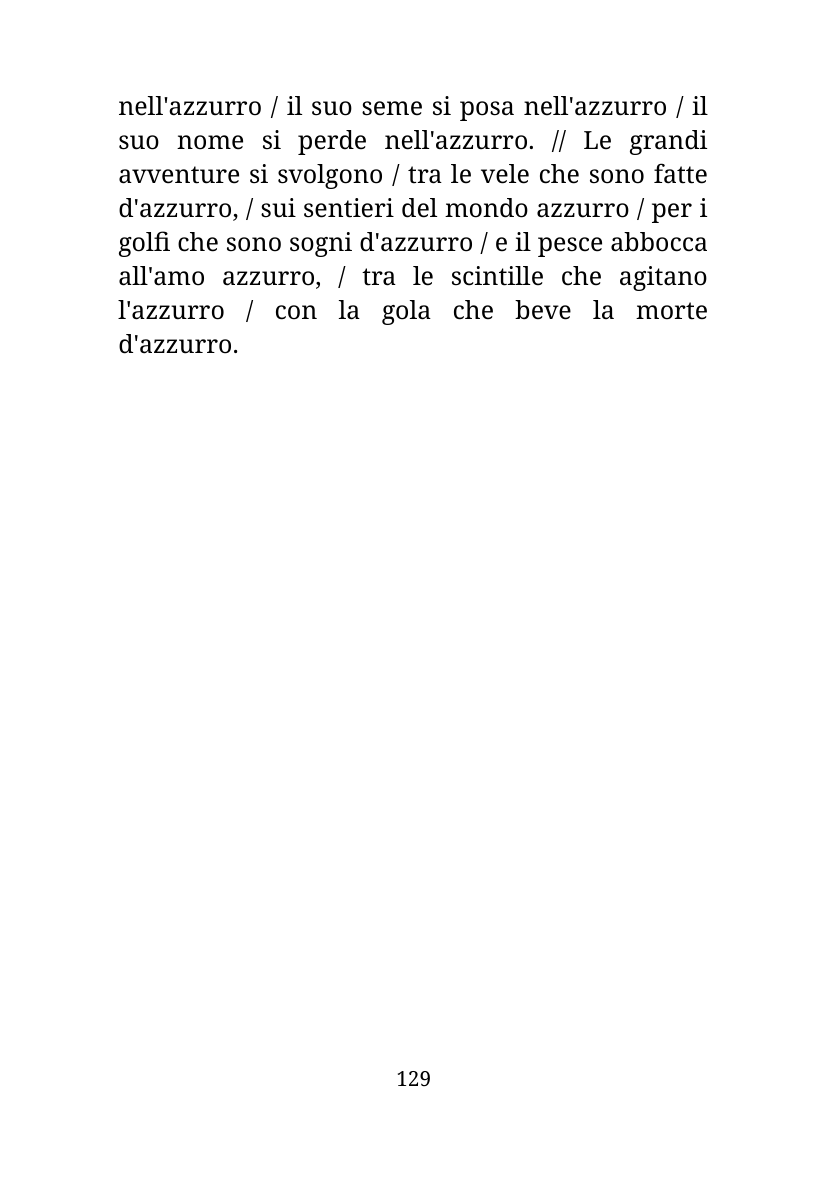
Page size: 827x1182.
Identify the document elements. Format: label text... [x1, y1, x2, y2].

text nell'azzurro / il suo seme si posa nell'azzurro / il suo nome si perde nell'azzurro. // Le grandi avventure si svolgono / tra le vele che sono fatte d'azzurro, / sui sentieri del mondo azzurro / per i golfi che sono sogni d'azzurro / e il pesce abbocca all'amo azzurro, / tra le scintille che agitano l'azzurro / con la gola che beve la morte d'azzurro. [118, 88, 709, 361]
